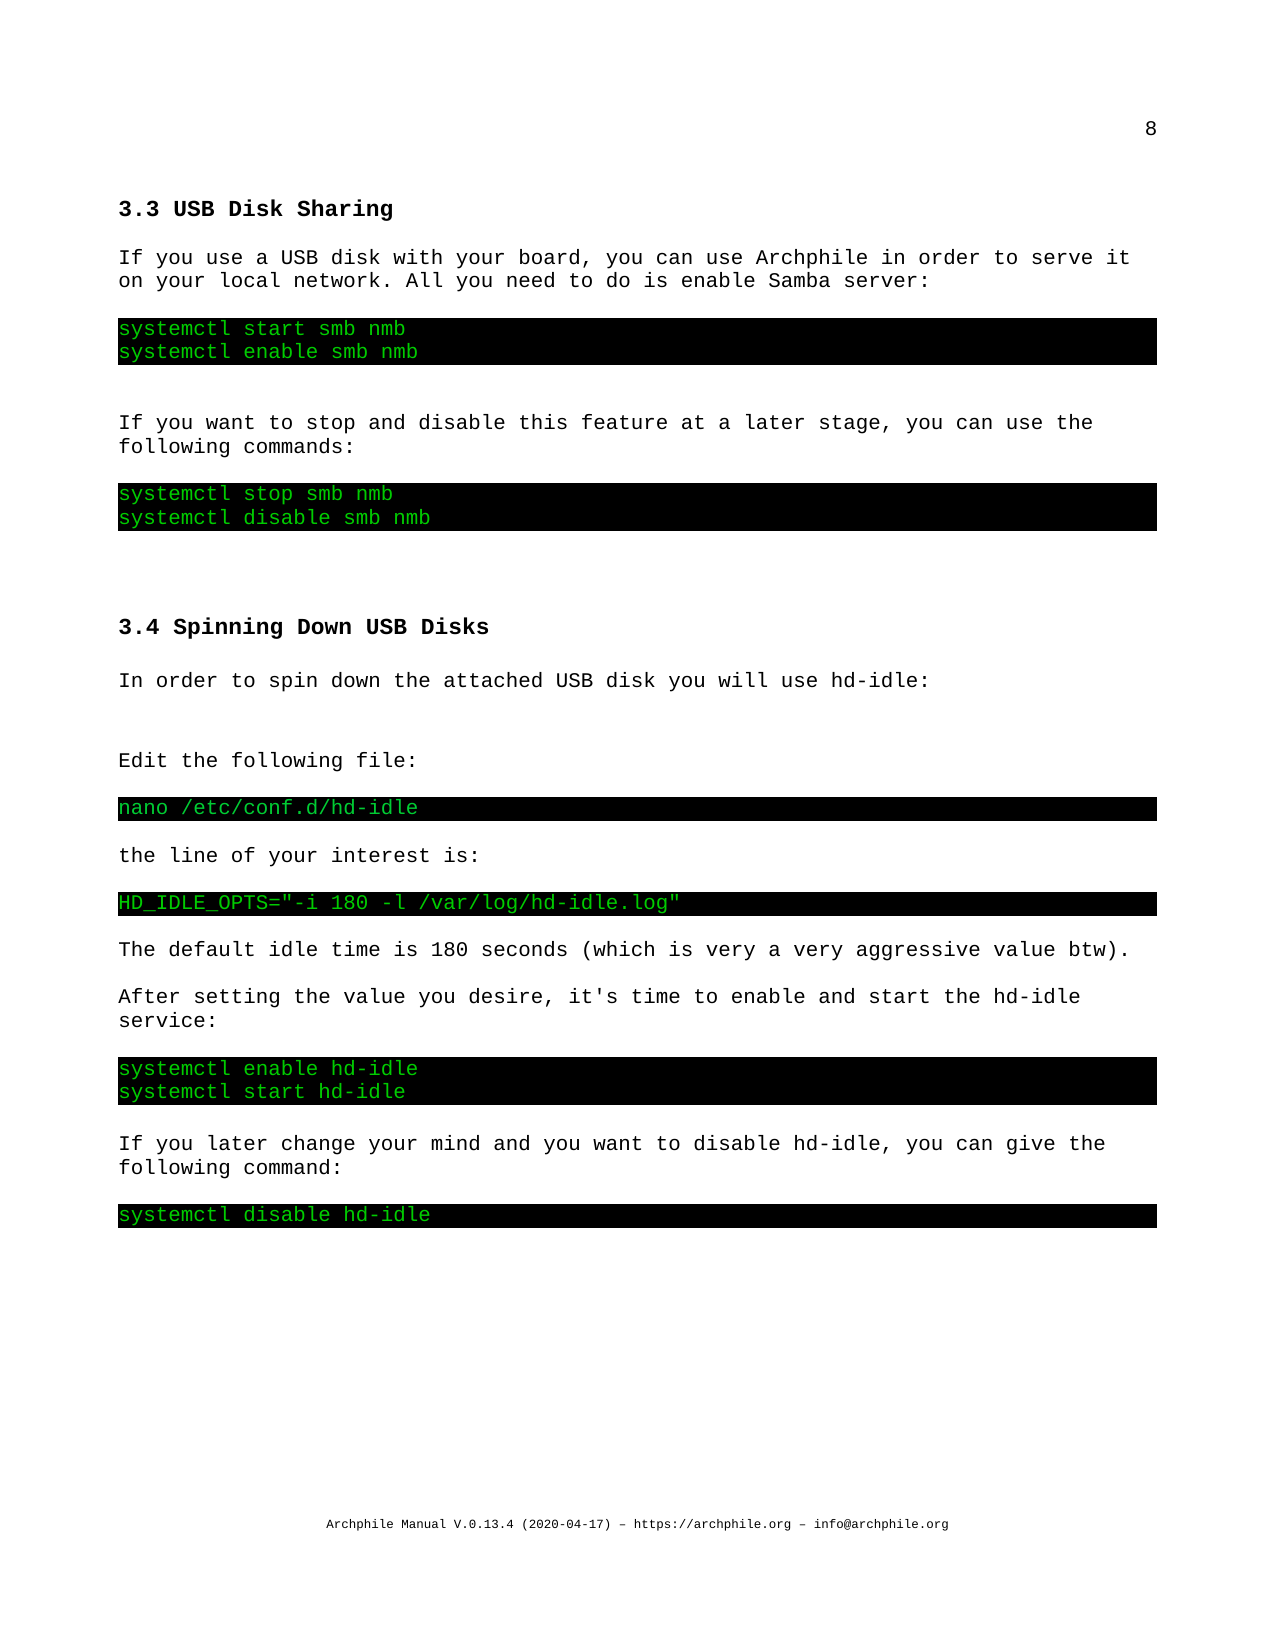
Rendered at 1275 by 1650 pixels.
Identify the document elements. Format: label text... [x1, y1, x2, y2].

text The default idle time is 180 seconds (which is very a very aggressive value btw). [118, 939, 1157, 963]
text systemctl disable hd-idle [118, 1204, 1157, 1228]
text systemctl start hd-idle [118, 1081, 1157, 1105]
text systemctl start smb nmb [118, 318, 1157, 341]
text HD_IDLE_OPTS="-i 180 -l /var/log/hd-idle.log" [118, 892, 1157, 916]
text systemctl enable smb nmb [118, 341, 1157, 365]
text 3.3 USB Disk Sharing [118, 197, 1157, 223]
text If you use a USB disk with your board, you can use Archphile in order to serve it on your local network. All you need to do is enable Samba server: [118, 247, 1157, 294]
text the line of your interest is: [118, 845, 1157, 868]
text nano /etc/conf.d/hd-idle [118, 797, 1157, 821]
text 3.4 Spinning Down USB Disks [118, 616, 1157, 641]
text If you later change your mind and you want to disable hd-idle, you can give the following command: [118, 1133, 1157, 1180]
text Edit the following file: [118, 750, 1157, 774]
text systemctl stop smb nmb [118, 483, 1157, 507]
text systemctl disable smb nmb [118, 507, 1157, 531]
text In order to spin down the attached USB disk you will use hd-idle: [118, 670, 1157, 693]
text After setting the value you desire, it's time to enable and start the hd-idle service: [118, 987, 1157, 1034]
text If you want to stop and disable this feature at a later stage, you can use the following commands: [118, 412, 1157, 459]
text systemctl enable hd-idle [118, 1057, 1157, 1081]
